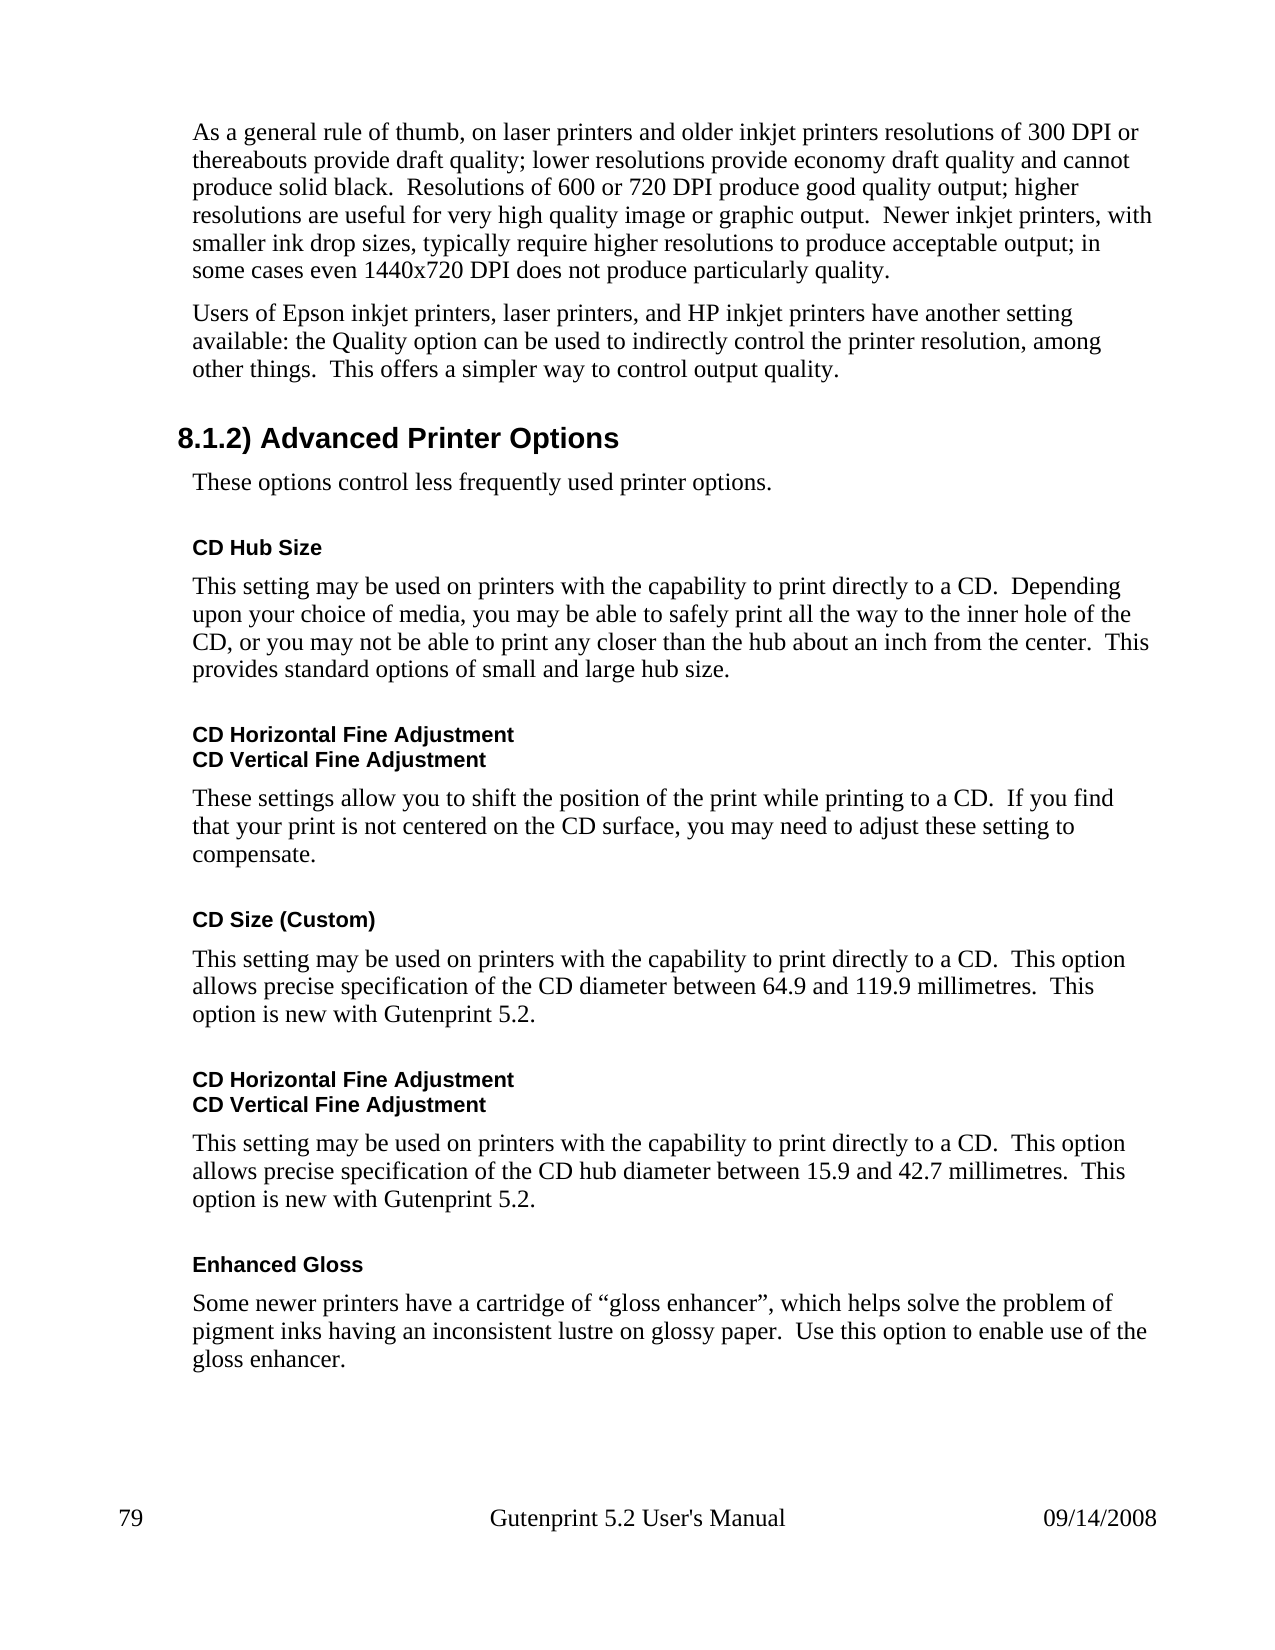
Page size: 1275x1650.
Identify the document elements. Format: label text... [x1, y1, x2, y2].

text This setting may be used on printers with the capability to print directly to a CD. This option allows precise specification of the CD hub diameter between 15.9 and 42.7 millimetres. This option is new with Gutenprint 5.2. [192, 1129, 1157, 1212]
subtitle CD Size (Custom) [192, 908, 1157, 932]
subtitle CD Horizontal Fine Adjustment CD Vertical Fine Adjustment [192, 723, 1157, 772]
text These options control less frequently used printer options. [192, 468, 1157, 495]
subtitle CD Horizontal Fine Adjustment CD Vertical Fine Adjustment [192, 1068, 1157, 1117]
text This setting may be used on printers with the capability to print directly to a CD. This option allows precise specification of the CD diameter between 64.9 and 119.9 millimetres. This option is new with Gutenprint 5.2. [192, 945, 1157, 1028]
text Some newer printers have a cartridge of “gloss enhancer”, which helps solve the problem of pigment inks having an inconsistent lustre on glossy paper. Use this option to enable use of the gloss enhancer. [192, 1289, 1157, 1372]
subtitle Advanced Printer Options [177, 422, 1157, 455]
text As a general rule of thumb, on laser printers and older inkjet printers resolutions of 300 DPI or thereabouts provide draft quality; lower resolutions provide economy draft quality and cannot produce solid black. Resolutions of 600 or 720 DPI produce good quality output; higher resolutions are useful for very high quality image or graphic output. Newer inkjet printers, with smaller ink drop sizes, typically require higher resolutions to produce acceptable output; in some cases even 1440x720 DPI does not produce particularly quality. [192, 118, 1157, 284]
subtitle Enhanced Gloss [192, 1252, 1157, 1277]
subtitle CD Hub Size [192, 535, 1157, 560]
text These settings allow you to shift the position of the print while printing to a CD. If you find that your print is not centered on the CD surface, you may need to adjust these setting to compensate. [192, 784, 1157, 868]
text This setting may be used on printers with the capability to print directly to a CD. Depending upon your choice of media, you may be able to safely print all the way to the inner hole of the CD, or you may not be able to print any closer than the hub about an inch from the center. This provides standard options of small and large hub size. [192, 572, 1157, 683]
text Users of Epson inkjet printers, laser printers, and HP inkjet printers have another setting available: the Quality option can be used to indirectly control the printer resolution, among other things. This offers a simpler way to control output quality. [192, 299, 1157, 382]
